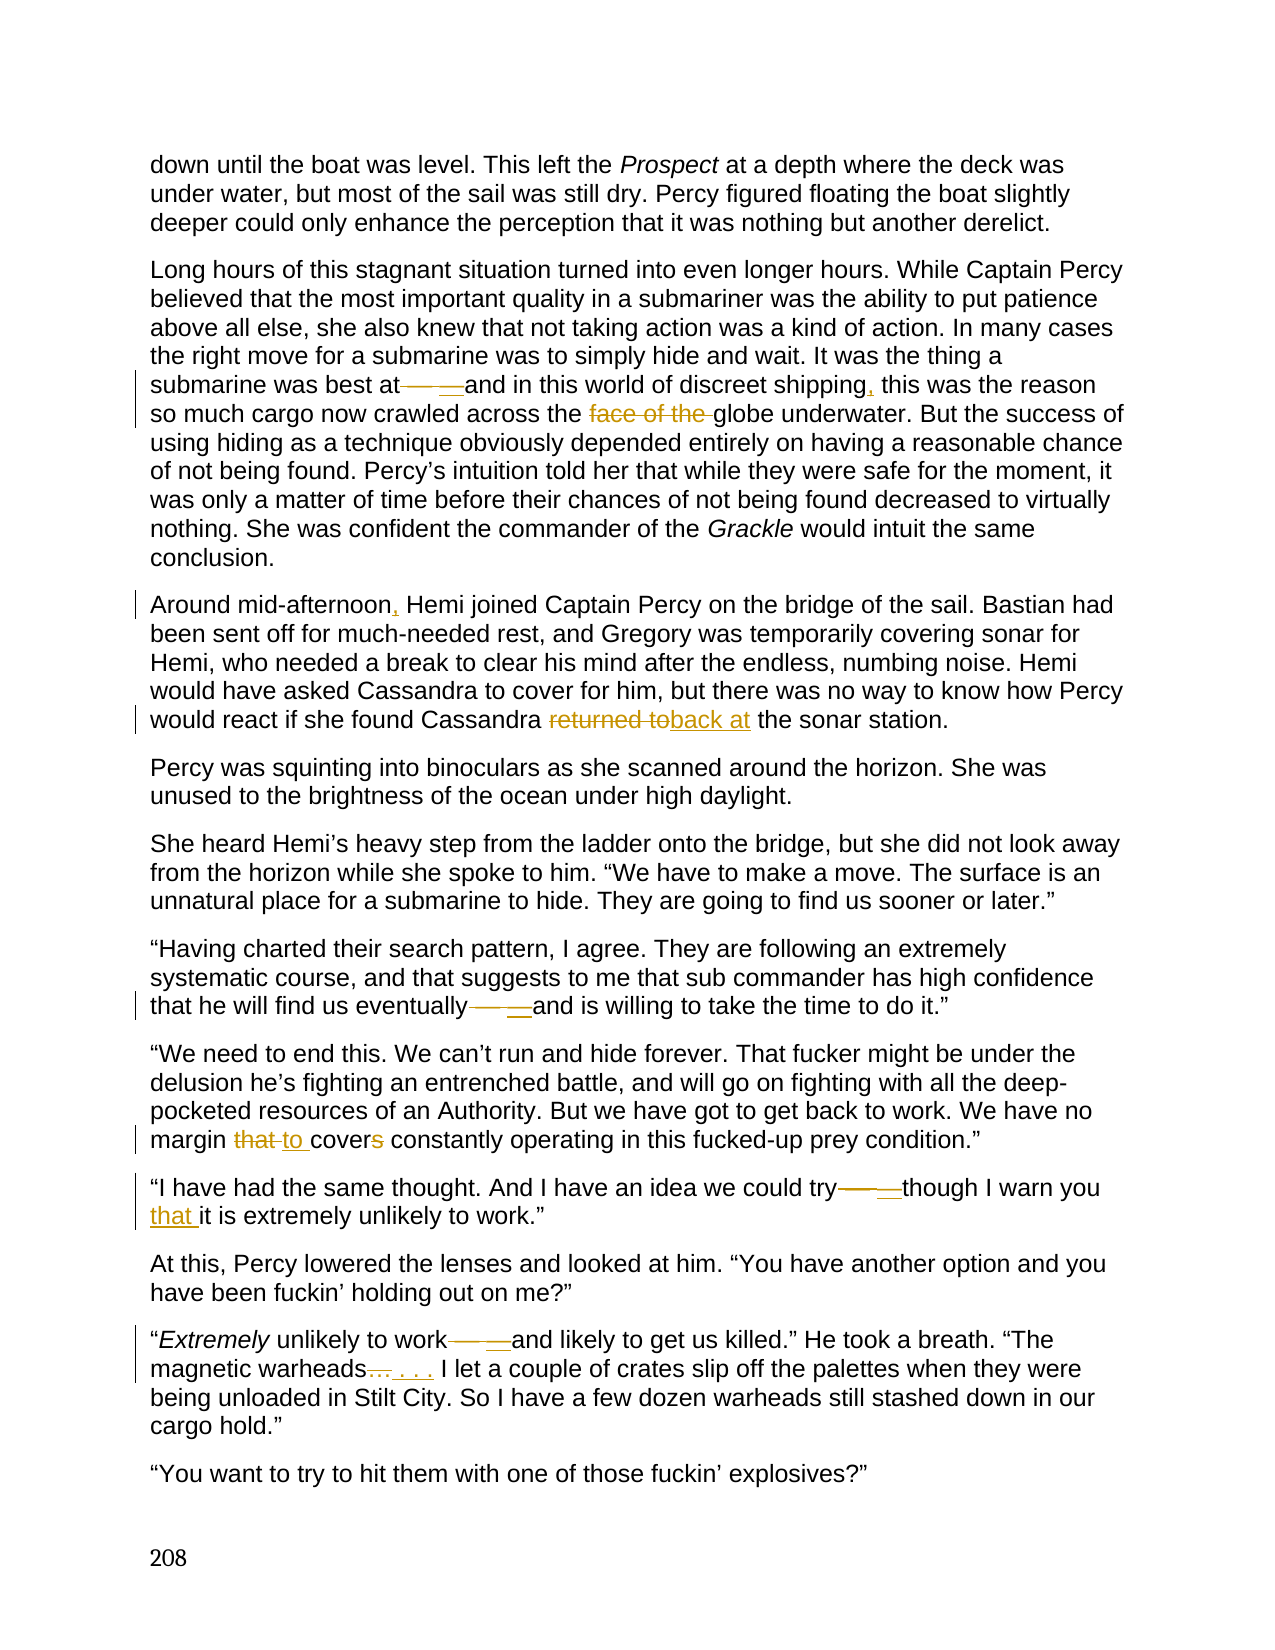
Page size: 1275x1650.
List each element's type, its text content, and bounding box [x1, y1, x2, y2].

text Long hours of this stagnant situation turned into even longer hours. While Captain Percy believed that the most important quality in a submariner was the ability to put patience above all else, she also knew that not taking action was a kind of action. In many cases the right move for a submarine was to simply hide and wait. It was the thing a submarine was best at—and in this world of discreet shipping, this was the reason so much cargo now crawled across the globe underwater. But the success of using hiding as a technique obviously depended entirely on having a reasonable chance of not being found. Percy’s intuition told her that while they were safe for the moment, it was only a matter of time before their chances of not being found decreased to virtually nothing. She was confident the commander of the Grackle would intuit the same conclusion. [150, 255, 1125, 571]
text “We need to end this. We can’t run and hide forever. That fucker might be under the delusion he’s fighting an entrenched battle, and will go on fighting with all the deep-pocketed resources of an Authority. But we have got to get back to work. We have no margin to cover constantly operating in this fucked-up prey condition.” [150, 1039, 1125, 1154]
text down until the boat was level. This left the Prospect at a depth where the deck was under water, but most of the sail was still dry. Percy figured floating the boat slightly deeper could only enhance the perception that it was nothing but another derelict. [150, 150, 1125, 236]
text “You want to try to hit them with one of those fuckin’ explosives?” [150, 1459, 1125, 1487]
text At this, Percy lowered the lenses and looked at him. “You have another option and you have been fuckin’ holding out on me?” [150, 1249, 1125, 1306]
text Percy was squinting into binoculars as she scanned around the horizon. She was unused to the brightness of the ocean under high daylight. [150, 752, 1125, 810]
text “Having charted their search pattern, I agree. They are following an extremely systematic course, and that suggests to me that sub commander has high confidence that he will find us eventually—and is willing to take the time to do it.” [150, 934, 1125, 1020]
text “Extremely unlikely to work—and likely to get us killed.” He took a breath. “The magnetic warheads . . . I let a couple of crates slip off the palettes when they were being unloaded in Stilt City. So I have a few dozen warheads still stashed down in our cargo hold.” [150, 1325, 1125, 1440]
text “I have had the same thought. And I have an idea we could try—though I warn you that it is extremely unlikely to work.” [150, 1172, 1125, 1230]
text Around mid-afternoon, Hemi joined Captain Percy on the bridge of the sail. Bastian had been sent off for much-needed rest, and Gregory was temporarily covering sonar for Hemi, who needed a break to clear his mind after the endless, numbing noise. Hemi would have asked Cassandra to cover for him, but there was no way to know how Percy would react if she found Cassandra back at the sonar station. [150, 590, 1125, 734]
text She heard Hemi’s heavy step from the ladder onto the bridge, but she did not look away from the horizon while she spoke to him. “We have to make a move. The surface is an unnatural place for a submarine to hide. They are going to find us sooner or later.” [150, 829, 1125, 915]
